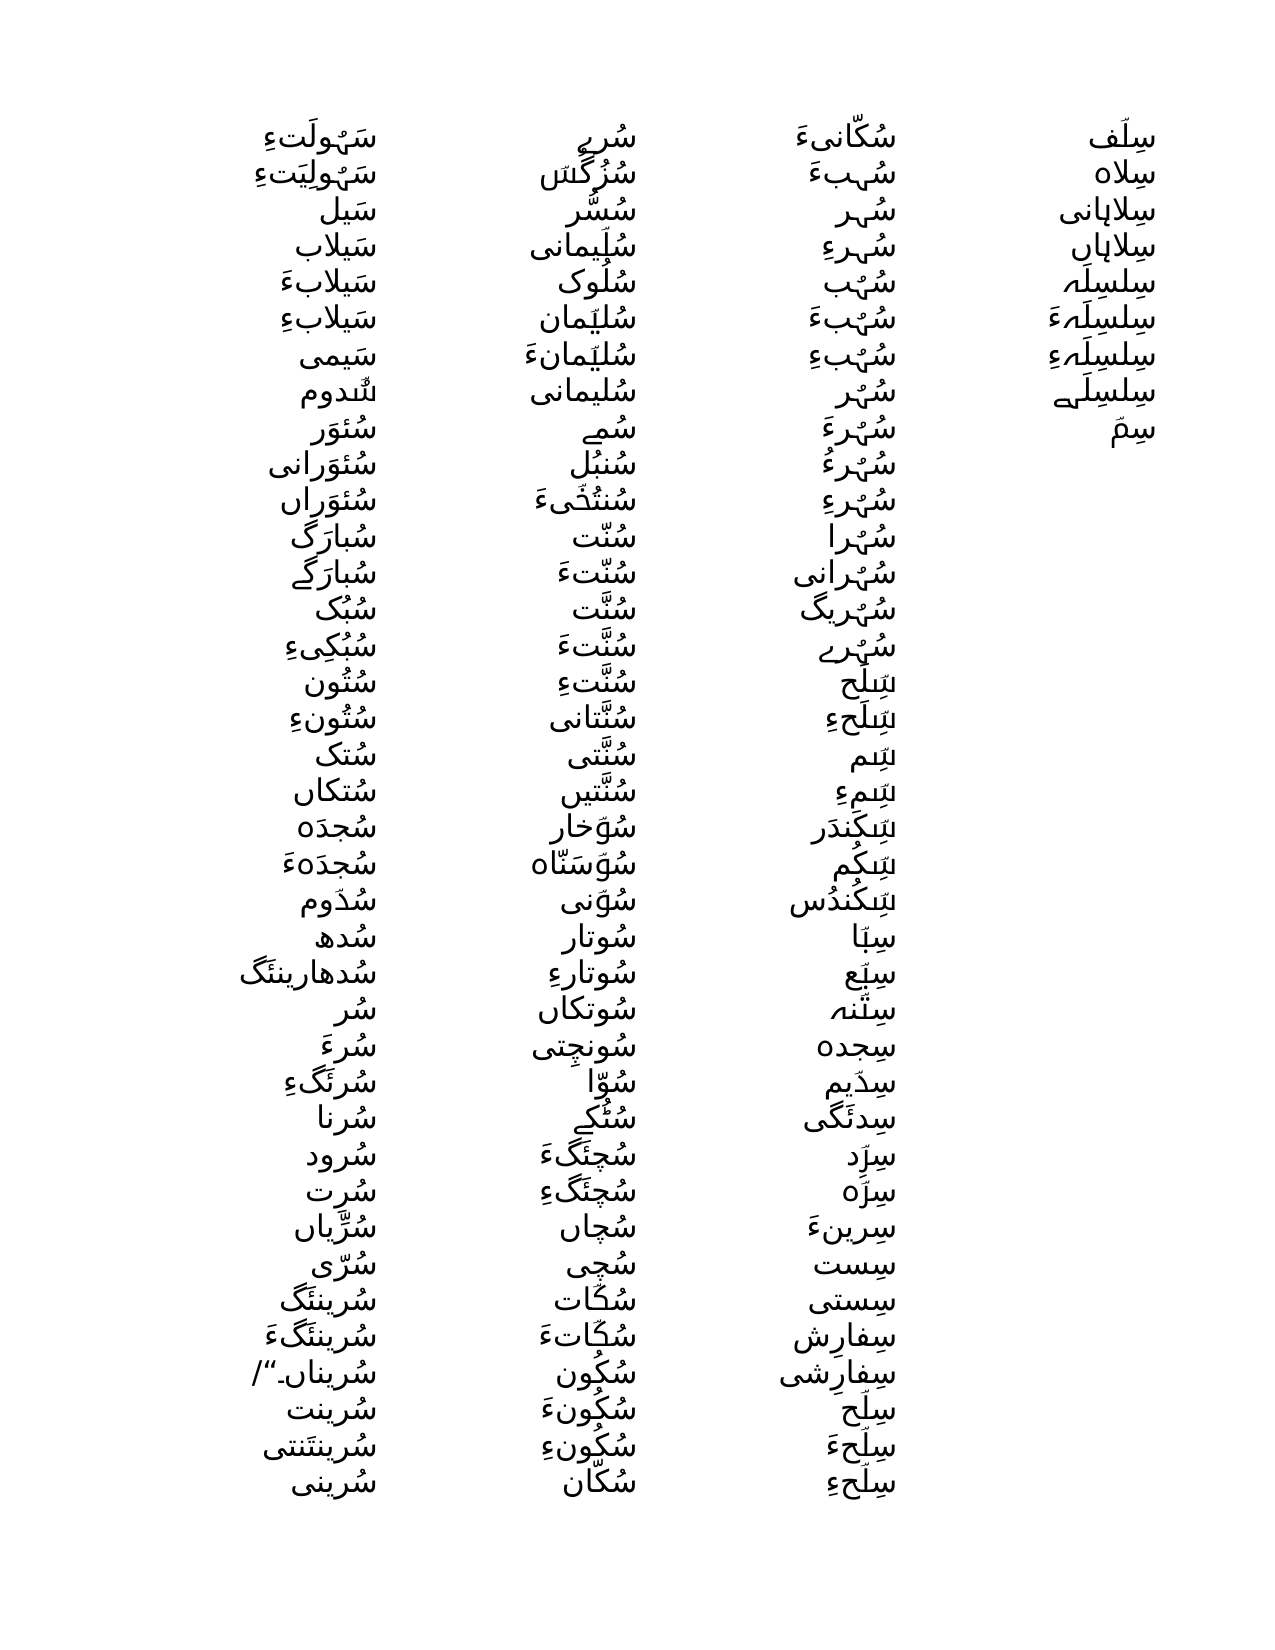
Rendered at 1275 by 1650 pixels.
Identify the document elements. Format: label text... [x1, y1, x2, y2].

text سُرینئَگ [118, 1281, 378, 1318]
text سُکُونءِ [378, 1427, 637, 1463]
text سِست [637, 1245, 897, 1281]
text سُرود [118, 1136, 378, 1172]
text سُنَّتی [378, 736, 637, 772]
text سُوّا [378, 1063, 637, 1100]
text سِستی [637, 1281, 897, 1318]
text سُوتکاں [378, 991, 637, 1027]
text سِلاہ [897, 154, 1157, 191]
text سُسُّر [378, 191, 637, 227]
text سُکُون [378, 1354, 637, 1391]
text سُہُب [637, 263, 897, 300]
text سُہر [637, 191, 897, 227]
text سِتؔنہ [637, 991, 897, 1027]
text سِلؔح [637, 1391, 897, 1427]
text سُجدَہ [118, 809, 378, 845]
text سُئوَرانی [118, 445, 378, 482]
text سُلیمانی [378, 373, 637, 409]
text سِجدہ [637, 1027, 897, 1063]
text سُرینئَگءَ [118, 1318, 378, 1354]
text سِلاہاں [897, 227, 1157, 263]
text سُہُرے [637, 627, 897, 663]
text سُہُر [637, 373, 897, 409]
text سُنَّت [378, 591, 637, 627]
text سُچئَگءِ [378, 1172, 637, 1209]
text سُبُک [118, 591, 378, 627]
text سُونچِتی [378, 1027, 637, 1063]
text سُریناں۔“/ [118, 1354, 378, 1391]
text سُنبُل [378, 445, 637, 482]
text سُٹُکے [378, 1100, 637, 1136]
text سِلسِلَہے [897, 373, 1157, 409]
text سُہُرءَ [637, 409, 897, 445]
text سِلؔحءِ [637, 1463, 897, 1499]
text سُلؔیمانی [378, 227, 637, 263]
text سِؔکُم [637, 845, 897, 882]
text سَہُولَتءِ [118, 118, 378, 154]
text سُئوَراں [118, 482, 378, 518]
text سُرینی [118, 1463, 378, 1499]
text سِرینءَ [637, 1209, 897, 1245]
text سُنّت [378, 518, 637, 554]
text سُہبءَ [637, 154, 897, 191]
text سِرِؔد [637, 1136, 897, 1172]
text سُؔدوم [118, 373, 378, 409]
text سُچئَگءَ [378, 1136, 637, 1172]
text سَہُولِیَتءِ [118, 154, 378, 191]
text سَیل [118, 191, 378, 227]
text سَیلابءِ [118, 300, 378, 336]
text سُرے [378, 118, 637, 154]
text سُہرءِ [637, 227, 897, 263]
text سِؔکُندُس [637, 882, 897, 918]
text سِمؔ [897, 409, 1157, 445]
text سُکؔات [378, 1281, 637, 1318]
text سِلؔف [897, 118, 1157, 154]
text سِدؔیم [637, 1063, 897, 1100]
text سُوؔخار [378, 809, 637, 845]
text سُتُونءِ [118, 700, 378, 736]
text سُہُبءَ [637, 300, 897, 336]
text سِؔلَح [637, 663, 897, 700]
text سُرءَ [118, 1027, 378, 1063]
text سُوتارءِ [378, 954, 637, 991]
text سُہُرانی [637, 554, 897, 591]
text سُمے [378, 409, 637, 445]
text سُرئَگءِ [118, 1063, 378, 1100]
text سُرّی [118, 1245, 378, 1281]
text سِلسِلَہءِ [897, 336, 1157, 373]
text سُکُونءَ [378, 1391, 637, 1427]
text سُکّانیءَ [637, 118, 897, 154]
text سُوؔسَنّاہ [378, 845, 637, 882]
text سِؔم [637, 736, 897, 772]
text سُکّان [378, 1463, 637, 1499]
text سِبؔع [637, 954, 897, 991]
text سُلیؔمان [378, 300, 637, 336]
text سِفارِشی [637, 1354, 897, 1391]
text سُرنا [118, 1100, 378, 1136]
text سُہُرءُ [637, 445, 897, 482]
text سِفارِش [637, 1318, 897, 1354]
text سُزُگُسؔ [378, 154, 637, 191]
text سُتُون [118, 663, 378, 700]
text سُدؔوم [118, 882, 378, 918]
text سُتک [118, 736, 378, 772]
text سُہُبءِ [637, 336, 897, 373]
text سُرِت [118, 1172, 378, 1209]
text سُرِّیاں [118, 1209, 378, 1245]
text سُنَّتءِ [378, 663, 637, 700]
text سِلؔحءَ [637, 1427, 897, 1463]
text سِؔکَندَر [637, 809, 897, 845]
text سُر [118, 991, 378, 1027]
text سُبارَگے [118, 554, 378, 591]
text سُرینت [118, 1391, 378, 1427]
text سُنتُخؔیءَ [378, 482, 637, 518]
text سُوؔنی [378, 882, 637, 918]
text سُرینتَنتی [118, 1427, 378, 1463]
text سُدھارینئَگ [118, 954, 378, 991]
text سُدھ [118, 918, 378, 954]
text سُبُکِیءِ [118, 627, 378, 663]
text سِرؔہ [637, 1172, 897, 1209]
text سِلسِلَہءَ [897, 300, 1157, 336]
text سَیلاب [118, 227, 378, 263]
text سُنّتءَ [378, 554, 637, 591]
text سُوتار [378, 918, 637, 954]
text سُچی [378, 1245, 637, 1281]
text سُلیؔمانءَ [378, 336, 637, 373]
text سُنَّتءَ [378, 627, 637, 663]
text سُہُرءِ [637, 482, 897, 518]
text سُئوَر [118, 409, 378, 445]
text سَیلابءَ [118, 263, 378, 300]
text سُجدَہءَ [118, 845, 378, 882]
text سِلسِلَہ [897, 263, 1157, 300]
text سُہُرا [637, 518, 897, 554]
text سِؔمءِ [637, 772, 897, 809]
text سُنَّتانی [378, 700, 637, 736]
text سُکؔاتءَ [378, 1318, 637, 1354]
text سِبؔا [637, 918, 897, 954]
text سُتکاں [118, 772, 378, 809]
text سُلُوک [378, 263, 637, 300]
text سُبارَگ [118, 518, 378, 554]
text سِؔلَحءِ [637, 700, 897, 736]
text سَیمی [118, 336, 378, 373]
text سِلاہانی [897, 191, 1157, 227]
text سُہُریگ [637, 591, 897, 627]
text سِدئَگی [637, 1100, 897, 1136]
text سُنَّتیں [378, 772, 637, 809]
text سُچاں [378, 1209, 637, 1245]
